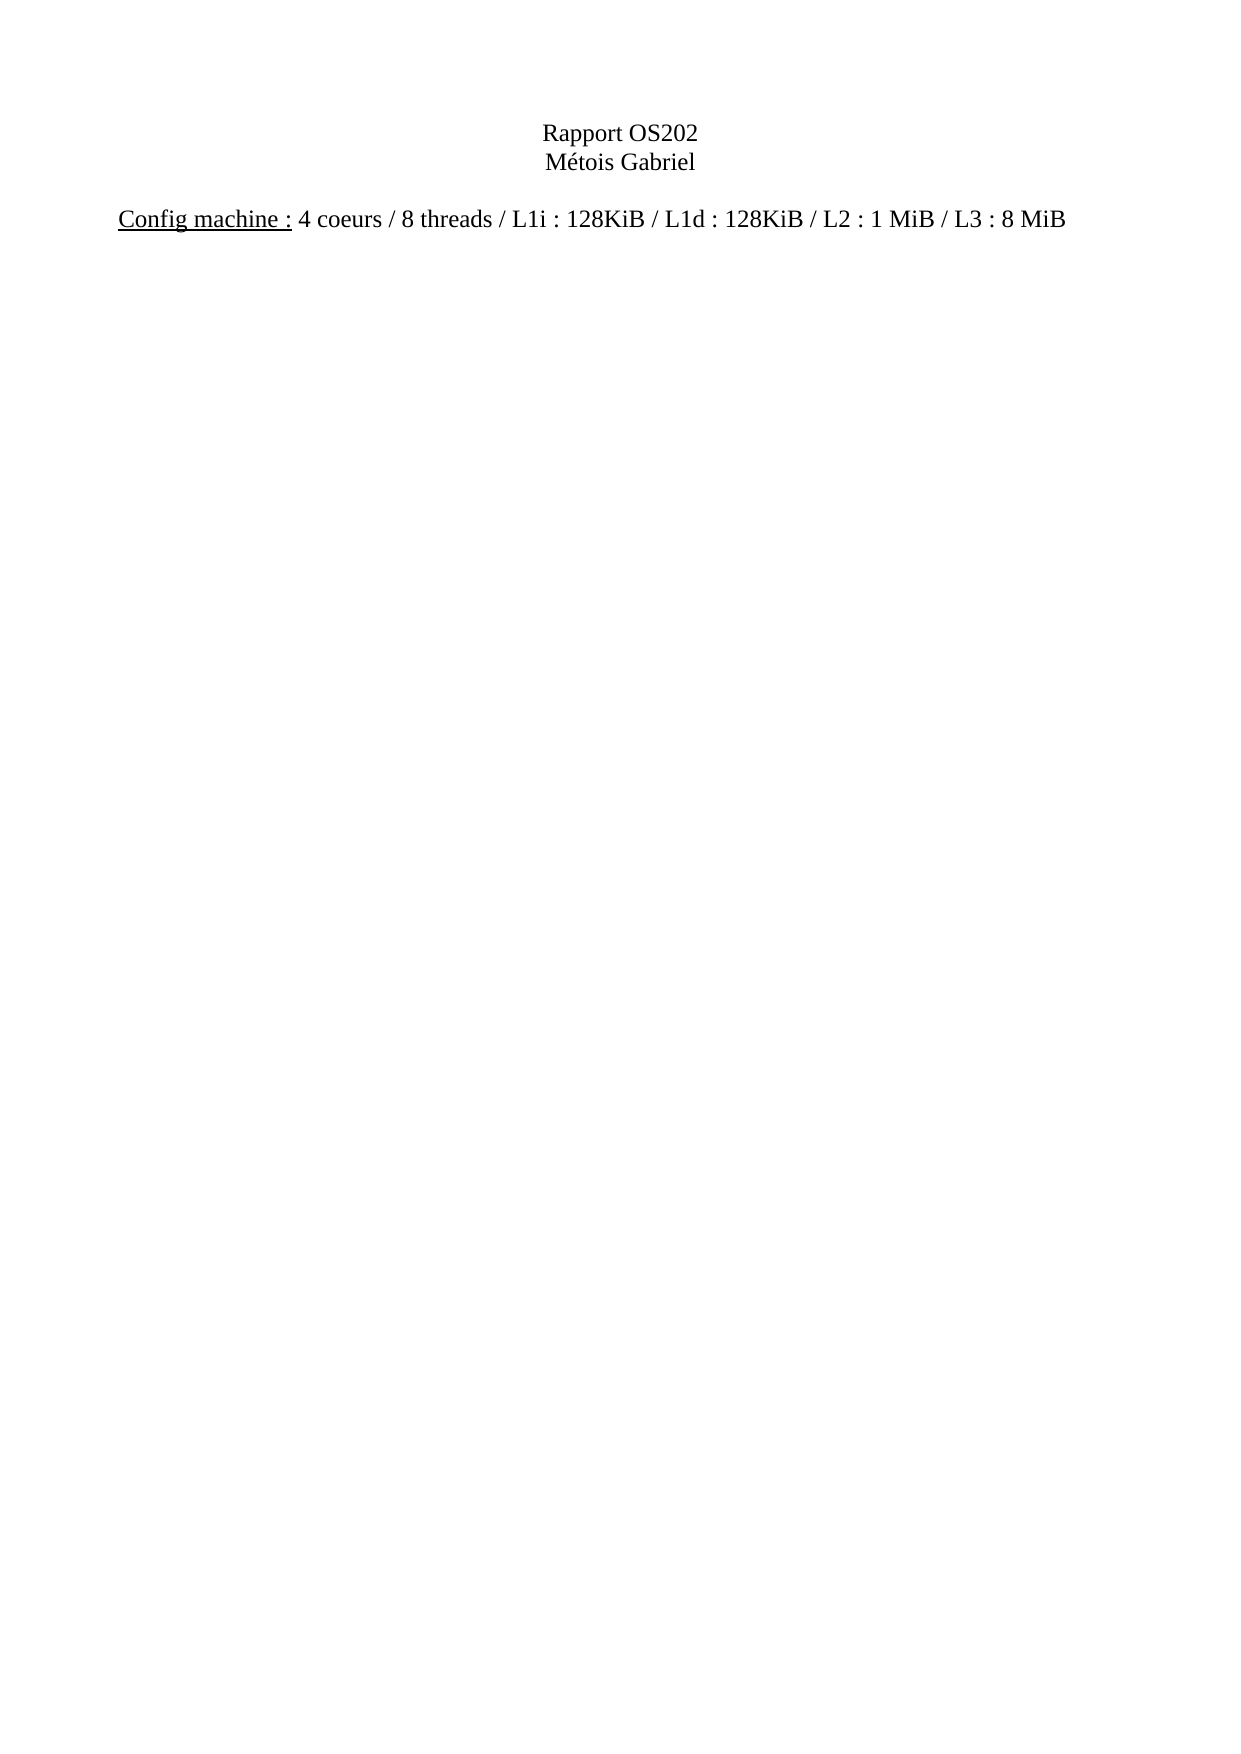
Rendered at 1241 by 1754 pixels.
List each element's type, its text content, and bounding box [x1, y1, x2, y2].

text Métois Gabriel [118, 147, 1122, 176]
text Rapport OS202 [118, 118, 1122, 147]
text Config machine : 4 coeurs / 8 threads / L1i : 128KiB / L1d : 128KiB / L2 : 1 MiB / L3 : 8 MiB [118, 204, 1122, 233]
